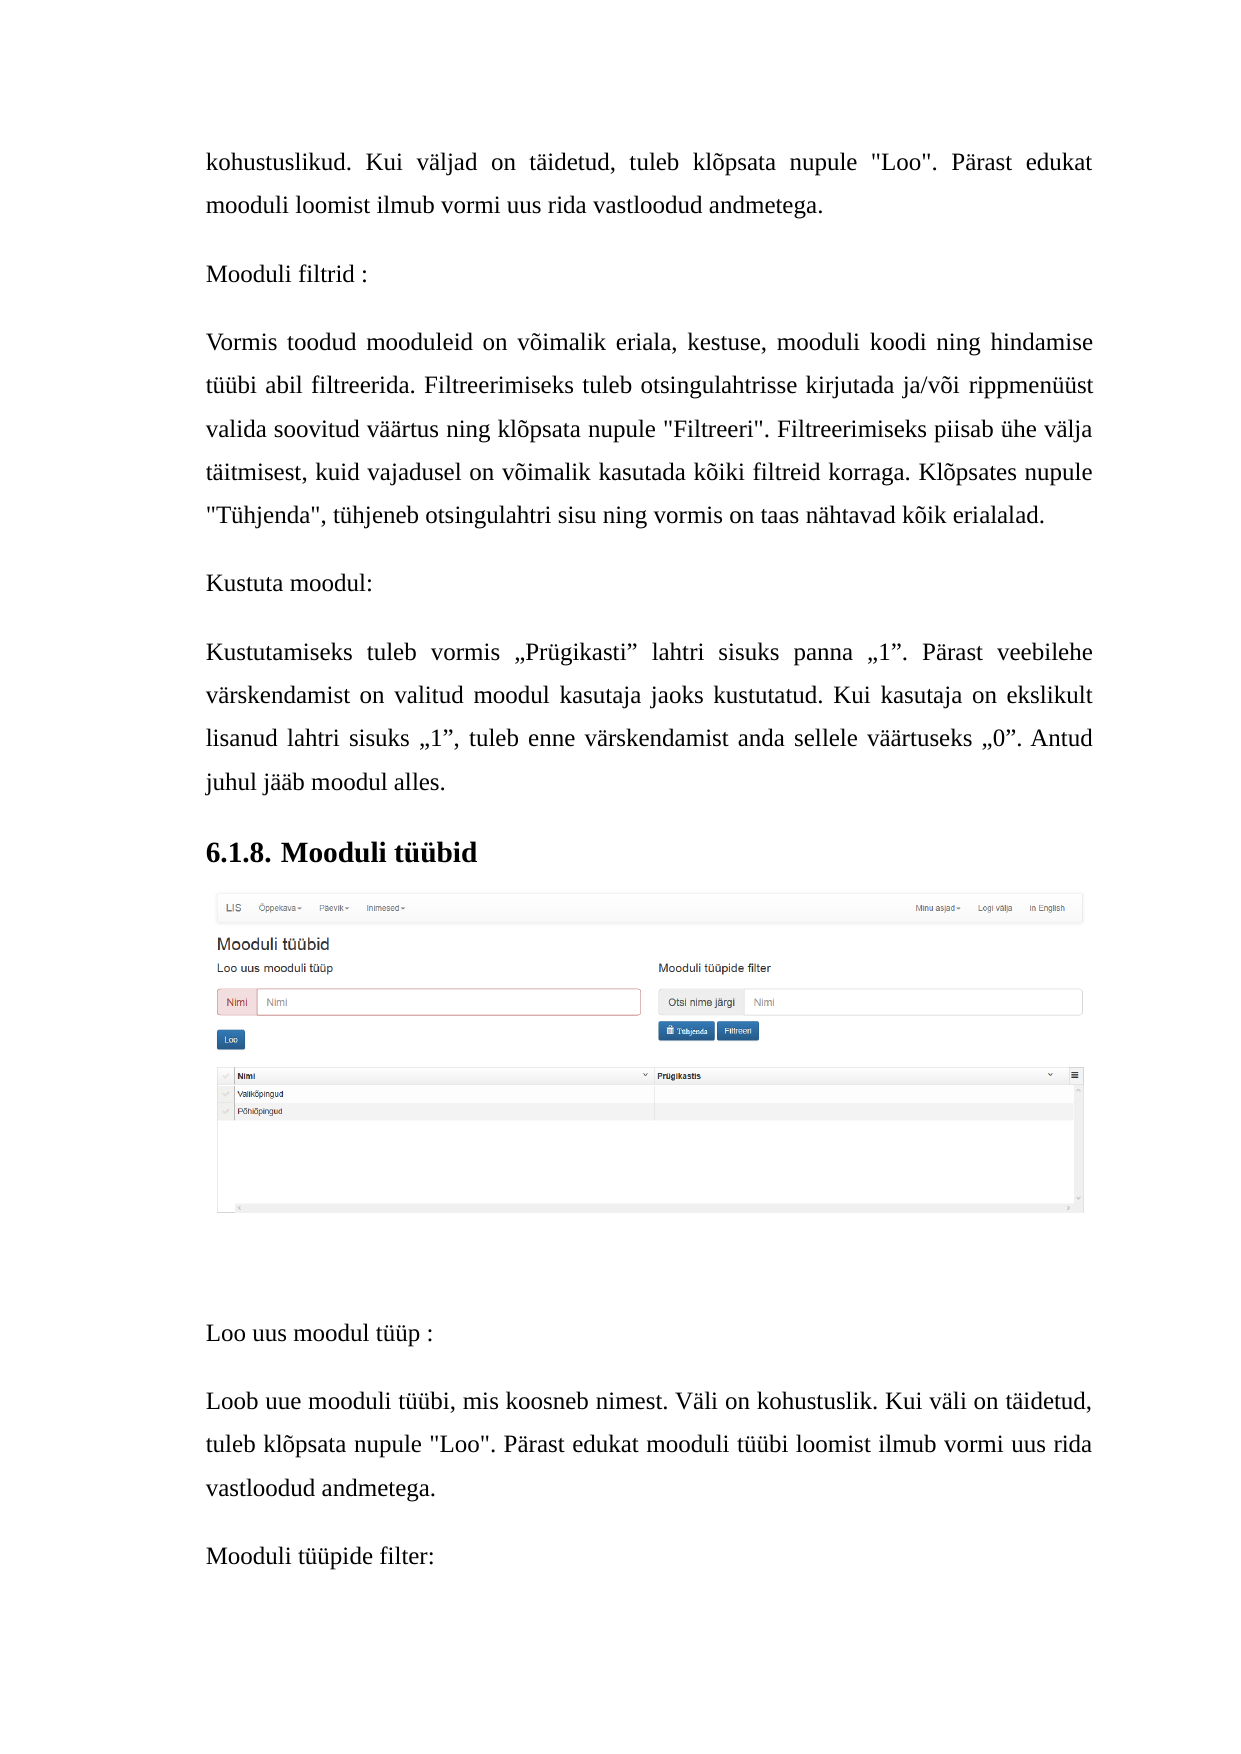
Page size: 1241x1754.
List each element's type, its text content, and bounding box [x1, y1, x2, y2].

text Kustutamiseks tuleb vormis „Prügikasti” lahtri sisuks panna „1”. Pärast veebilehe värskendamist on valitud moodul kasutaja jaoks kustutatud. Kui kasutaja on ekslikult lisanud lahtri sisuks „1”, tuleb enne värskendamist anda sellele väärtuseks „0”. Antud juhul jääb moodul alles. [206, 637, 1093, 795]
text Kustuta moodul: [206, 568, 1093, 597]
text Loob uue mooduli tüübi, mis koosneb nimest. Väli on kohustuslik. Kui väli on täidetud, tuleb klõpsata nupule "Loo". Pärast edukat mooduli tüübi loomist ilmub vormi uus rida vastloodud andmetega. [206, 1386, 1093, 1501]
text Loo uus moodul tüüp : [206, 1304, 1093, 1347]
subtitle Mooduli tüübid [206, 835, 1093, 869]
text Mooduli tüüpide filter: [206, 1541, 1093, 1570]
picture [205, 881, 1094, 1304]
text Vormis toodud mooduleid on võimalik eriala, kestuse, mooduli koodi ning hindamise tüübi abil filtreerida. Filtreerimiseks tuleb otsingulahtrisse kirjutada ja/või rippmenüüst valida soovitud väärtus ning klõpsata nupule "Filtreeri". Filtreerimiseks piisab ühe välja täitmisest, kuid vajadusel on võimalik kasutada kõiki filtreid korraga. Klõpsates nupule "Tühjenda", tühjeneb otsingulahtri sisu ning vormis on taas nähtavad kõik erialalad. [206, 327, 1093, 529]
text Mooduli filtrid : [206, 259, 1093, 287]
text kohustuslikud. Kui väljad on täidetud, tuleb klõpsata nupule "Loo". Pärast edukat mooduli loomist ilmub vormi uus rida vastloodud andmetega. [206, 147, 1093, 219]
